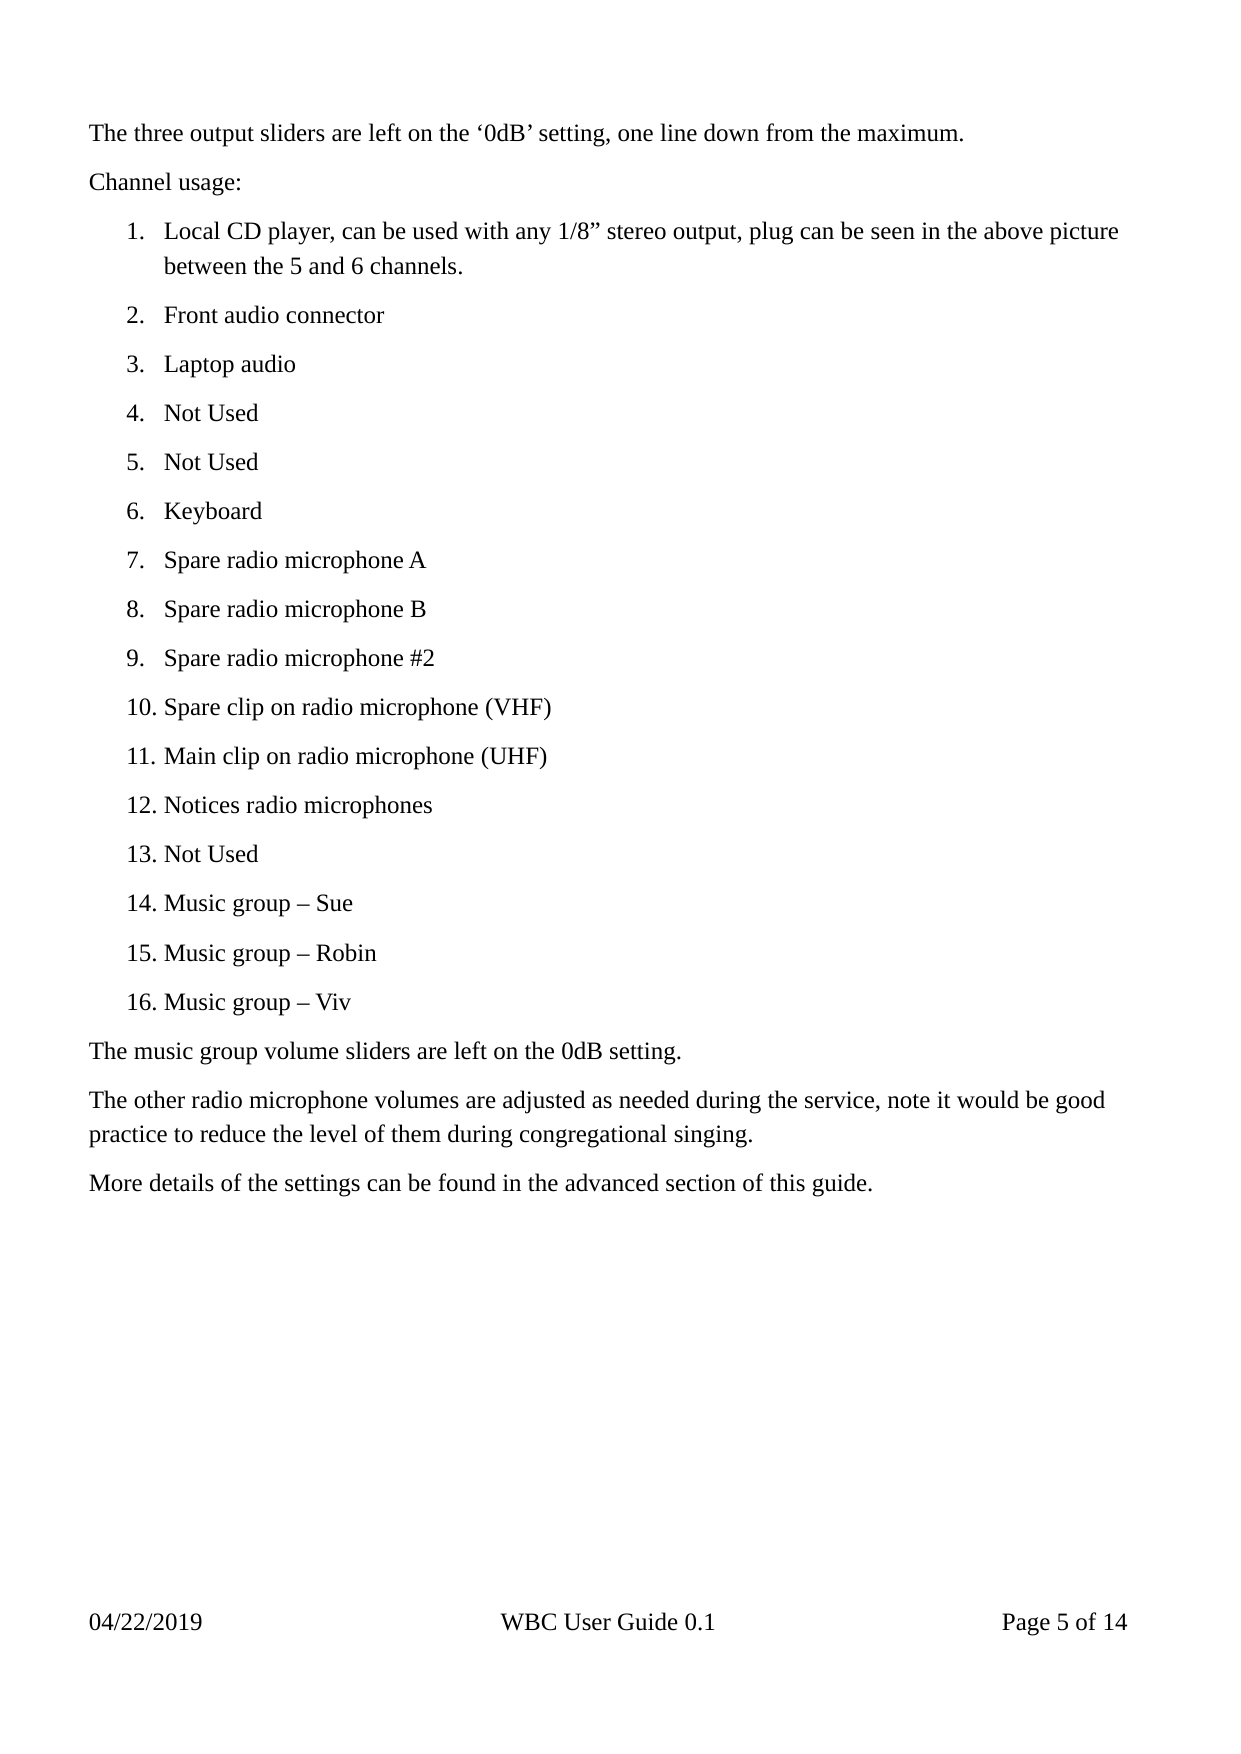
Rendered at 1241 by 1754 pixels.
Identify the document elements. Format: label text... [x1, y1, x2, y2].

list Not Used [126, 398, 1152, 427]
text The other radio microphone volumes are adjusted as needed during the service, note it would be good practice to reduce the level of them during congregational singing. [88, 1085, 1152, 1148]
list Local CD player, can be used with any 1/8” stereo output, plug can be seen in the above picture between the 5 and 6 channels. [126, 216, 1152, 279]
list Not Used [126, 839, 1152, 868]
text The music group volume sliders are left on the 0dB setting. [88, 1036, 1152, 1064]
list Front audio connector [126, 300, 1152, 328]
list Music group – Viv [126, 987, 1152, 1015]
list Laptop audio [126, 349, 1152, 378]
list Spare radio microphone A [126, 545, 1152, 574]
text Channel usage: [88, 167, 1152, 196]
list Notices radio microphones [126, 790, 1152, 819]
text More details of the settings can be found in the advanced section of this guide. [88, 1168, 1152, 1197]
text The three output sliders are left on the ‘0dB’ setting, one line down from the maximum. [88, 118, 1152, 147]
list Main clip on radio microphone (UHF) [126, 741, 1152, 770]
list Spare radio microphone #2 [126, 643, 1152, 672]
list Music group – Sue [126, 888, 1152, 917]
list Spare clip on radio microphone (VHF) [126, 692, 1152, 721]
list Music group – Robin [126, 938, 1152, 966]
list Keyboard [126, 496, 1152, 525]
list Not Used [126, 447, 1152, 476]
list Spare radio microphone B [126, 594, 1152, 623]
